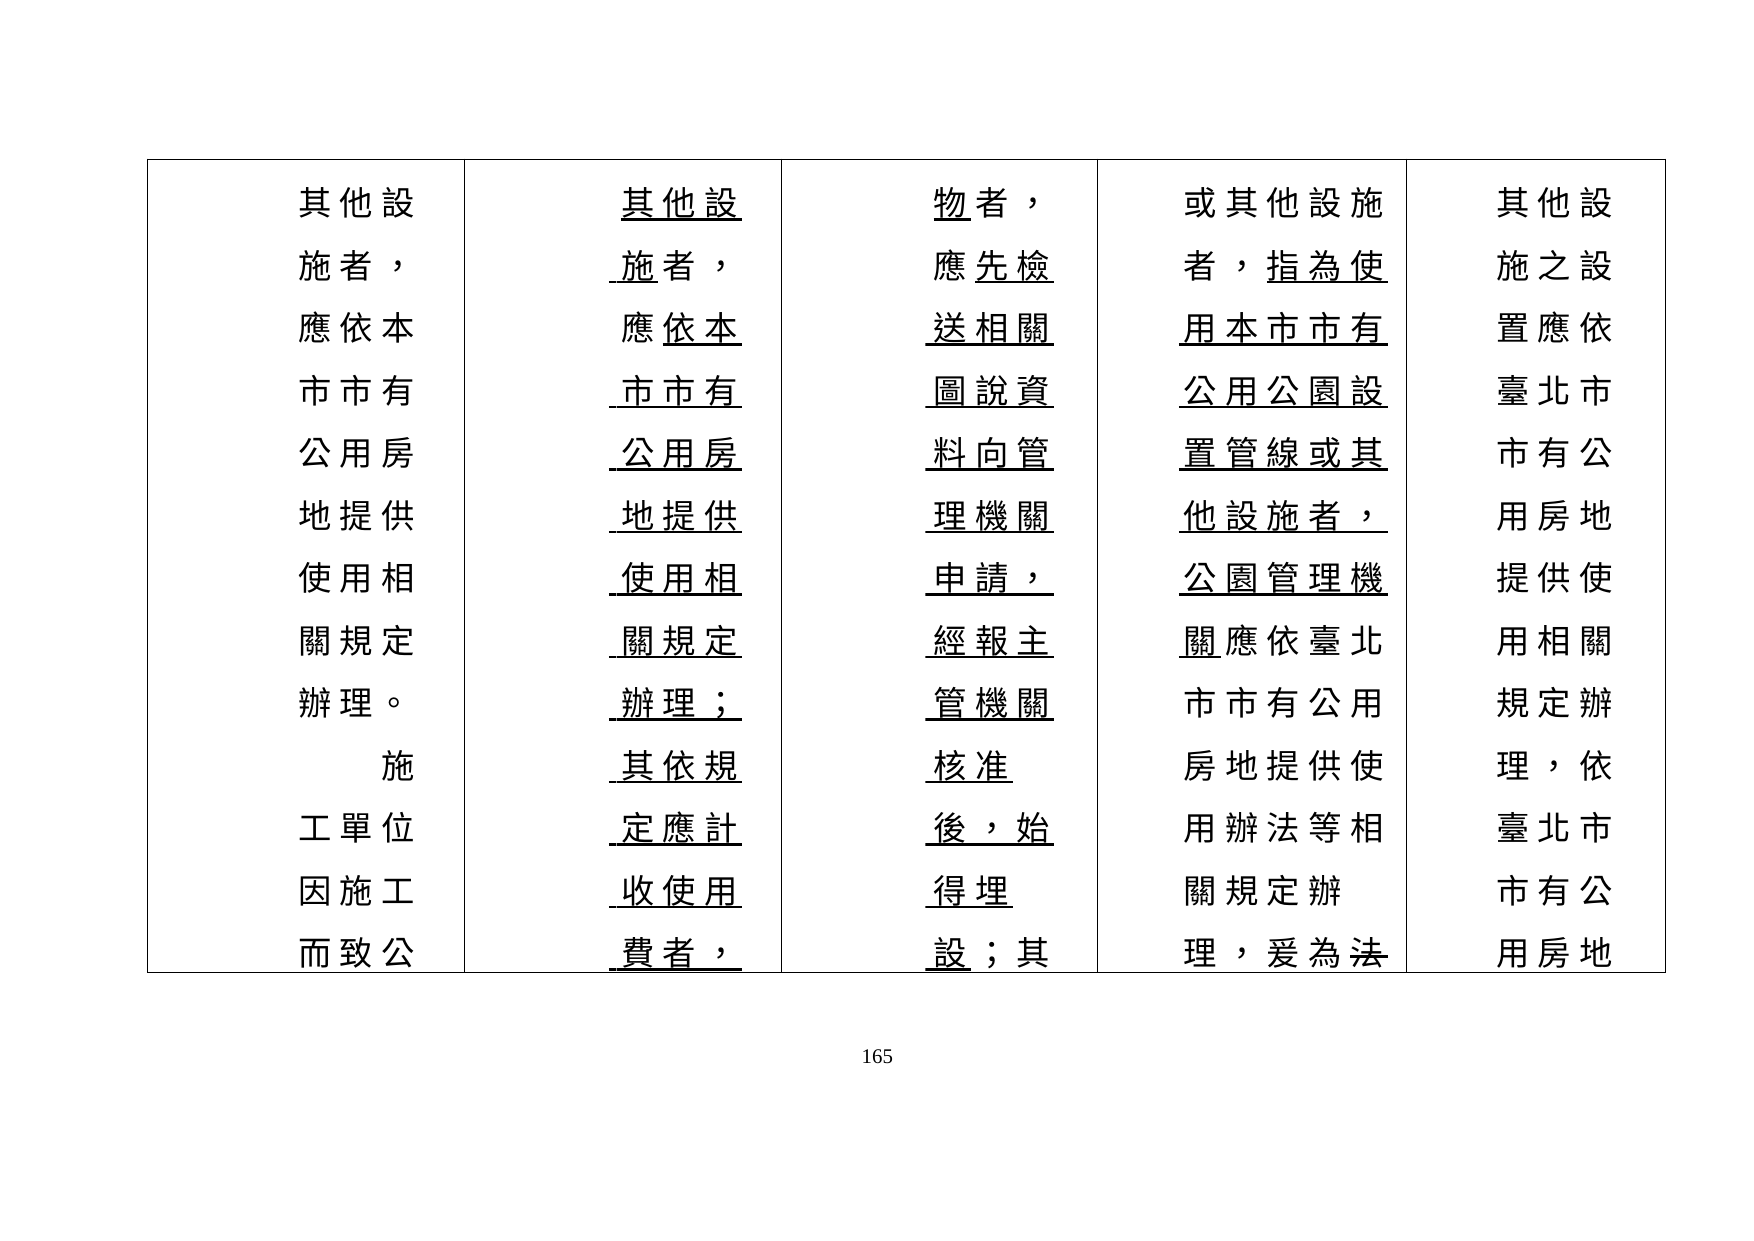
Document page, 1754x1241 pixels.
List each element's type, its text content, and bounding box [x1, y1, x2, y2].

table_cell 或其他設施者，指為使用本市市有公用公園設置管線或其他設施者，公園管理機關應依臺北市市有公用房地提供使用辦法等相關規定辦理，爰為法 [1098, 160, 1406, 972]
table_cell 其他設施之設置應依臺北市市有公用房地提供使用相關規定辦理，依臺北市市有公用房地 [1407, 160, 1665, 972]
table_cell 物者，應先檢送相關圖說資料向管理機關申請，經報主管機關核准後，始得埋設；其 [782, 160, 1097, 972]
table_cell 其他設施者，應依本市市有公用房地提供使用相關規定辦理；其依規定應計收使用費者， [465, 160, 781, 972]
table_cell 其他設施者，應依本市市有公用房地提供使用相關規定辦理。 施工單位因施工而致公 [148, 160, 464, 972]
